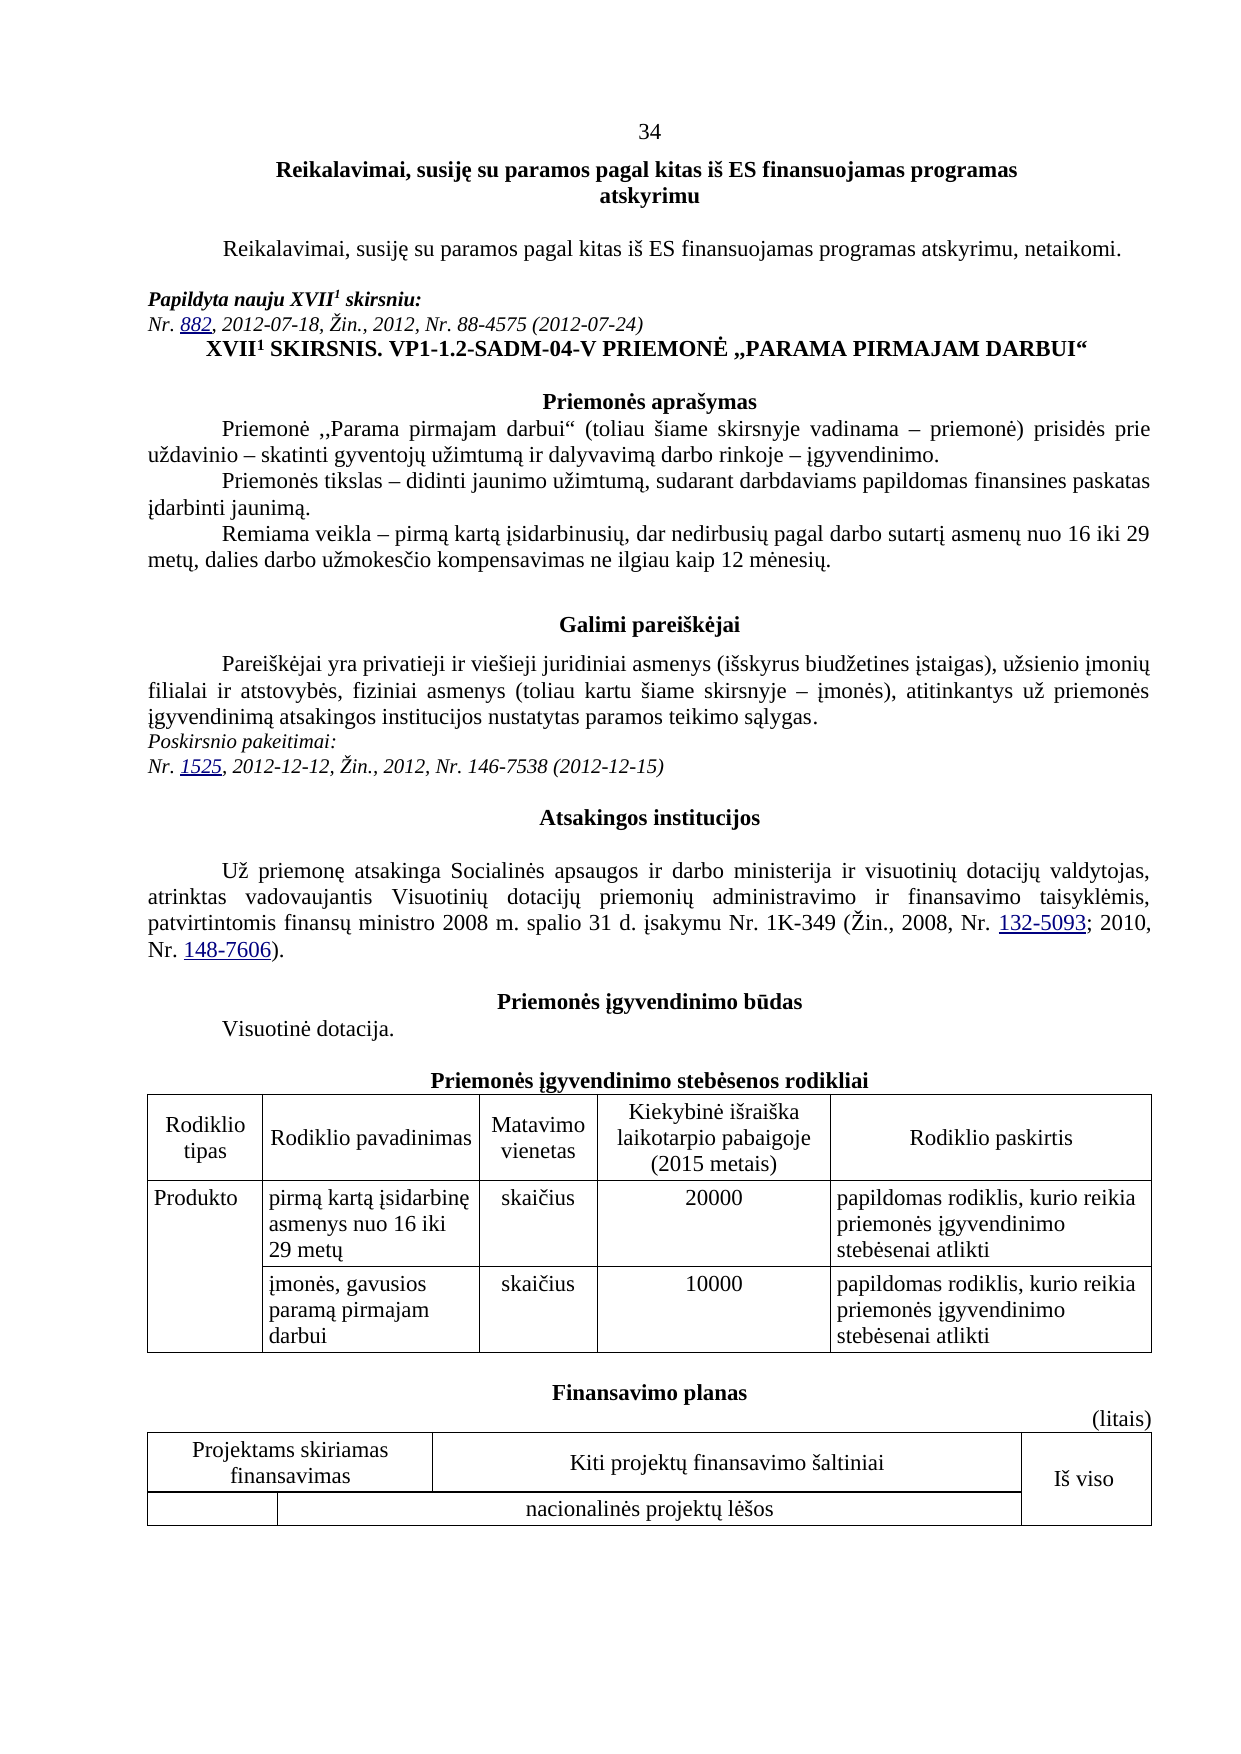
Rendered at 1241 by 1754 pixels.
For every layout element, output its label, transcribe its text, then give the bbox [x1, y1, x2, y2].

table_cell Produkto [148, 1181, 262, 1352]
table_header Iš viso [1022, 1433, 1151, 1524]
table_header Kiekybinė išraiška laikotarpio pabaigoje (2015 metais) [598, 1095, 830, 1180]
text (litais) [148, 1405, 1152, 1432]
table_header Rodiklio tipas [148, 1095, 262, 1180]
text Poskirsnio pakeitimai: [148, 729, 1152, 753]
text Priemonė ,,Parama pirmajam darbui“ (toliau šiame skirsnyje vadinama – priemonė) prisidės prie uždavinio – skatinti gyventojų užimtumą ir dalyvavimą darbo rinkoje – įgyvendinimo. [148, 414, 1152, 467]
text Remiama veikla – pirmą kartą įsidarbinusių, dar nedirbusių pagal darbo sutartį asmenų nuo 16 iki 29 metų, dalies darbo užmokesčio kompensavimas ne ilgiau kaip 12 mėnesių. [148, 520, 1152, 573]
table_header Matavimo vienetas [480, 1095, 597, 1180]
table_cell [148, 1493, 277, 1524]
table_header Rodiklio pavadinimas [263, 1095, 479, 1180]
text Pareiškėjai yra privatieji ir viešieji juridiniai asmenys (išskyrus biudžetines įstaigas), užsienio įmonių filialai ir atstovybės, fiziniai asmenys (toliau kartu šiame skirsnyje – įmonės), atitinkantys už priemonės įgyvendinimą atsakingos institucijos nustatytas paramos teikimo sąlygas. [148, 650, 1152, 729]
table_header Projektams skiriamas finansavimas [148, 1433, 432, 1491]
text Reikalavimai, susiję su paramos pagal kitas iš ES finansuojamas programas atskyrimu, netaikomi. [148, 235, 1152, 261]
text Priemonės įgyvendinimo stebėsenos rodikliai [148, 1067, 1152, 1094]
table_cell skaičius [480, 1181, 597, 1266]
table_cell pirmą kartą įsidarbinę asmenys nuo 16 iki 29 metų [263, 1181, 479, 1266]
table_cell papildomas rodiklis, kurio reikia priemonės įgyvendinimo stebėsenai atlikti [831, 1267, 1151, 1352]
table_cell papildomas rodiklis, kurio reikia priemonės įgyvendinimo stebėsenai atlikti [831, 1181, 1151, 1266]
text Priemonės tikslas – didinti jaunimo užimtumą, sudarant darbdaviams papildomas finansines paskatas įdarbinti jaunimą. [148, 467, 1152, 520]
table_header Rodiklio paskirtis [831, 1095, 1151, 1180]
text Galimi pareiškėjai [148, 612, 1152, 638]
table_cell nacionalinės projektų lėšos [278, 1493, 1021, 1524]
table_cell skaičius [480, 1267, 597, 1352]
text Nr. 1525, 2012-12-12, Žin., 2012, Nr. 146-7538 (2012-12-15) [148, 753, 1152, 778]
text Papildyta nauju XVII1 skirsniu: [148, 287, 1152, 311]
text Nr. 882, 2012-07-18, Žin., 2012, Nr. 88-4575 (2012-07-24) [148, 311, 1152, 336]
table_cell įmonės, gavusios paramą pirmajam darbui [263, 1267, 479, 1352]
text Finansavimo planas [148, 1379, 1152, 1405]
table_header Kiti projektų finansavimo šaltiniai [433, 1433, 1021, 1491]
text Reikalavimai, susiję su paramos pagal kitas iš ES finansuojamas programas atskyrimu [148, 156, 1152, 208]
text Priemonės aprašymas [148, 388, 1152, 414]
table_cell 10000 [598, 1267, 830, 1352]
text XVII1 SKIRSNIS. VP1-1.2-SADM-04-V PRIEMONĖ ,,PARAMA PIRMAJAM DARBUI“ [148, 336, 1152, 362]
text Už priemonę atsakinga Socialinės apsaugos ir darbo ministerija ir visuotinių dotacijų valdytojas, atrinktas vadovaujantis Visuotinių dotacijų priemonių administravimo ir finansavimo taisyklėmis, patvirtintomis finansų ministro 2008 m. spalio 31 d. įsakymu Nr. 1K-349 (Žin., 2008, Nr. 132-5093; 2010, Nr. 148-7606). [148, 857, 1152, 962]
text Atsakingos institucijos [148, 804, 1152, 830]
text Visuotinė dotacija. [148, 1015, 1152, 1041]
text Priemonės įgyvendinimo būdas [148, 988, 1152, 1015]
table_cell 20000 [598, 1181, 830, 1266]
